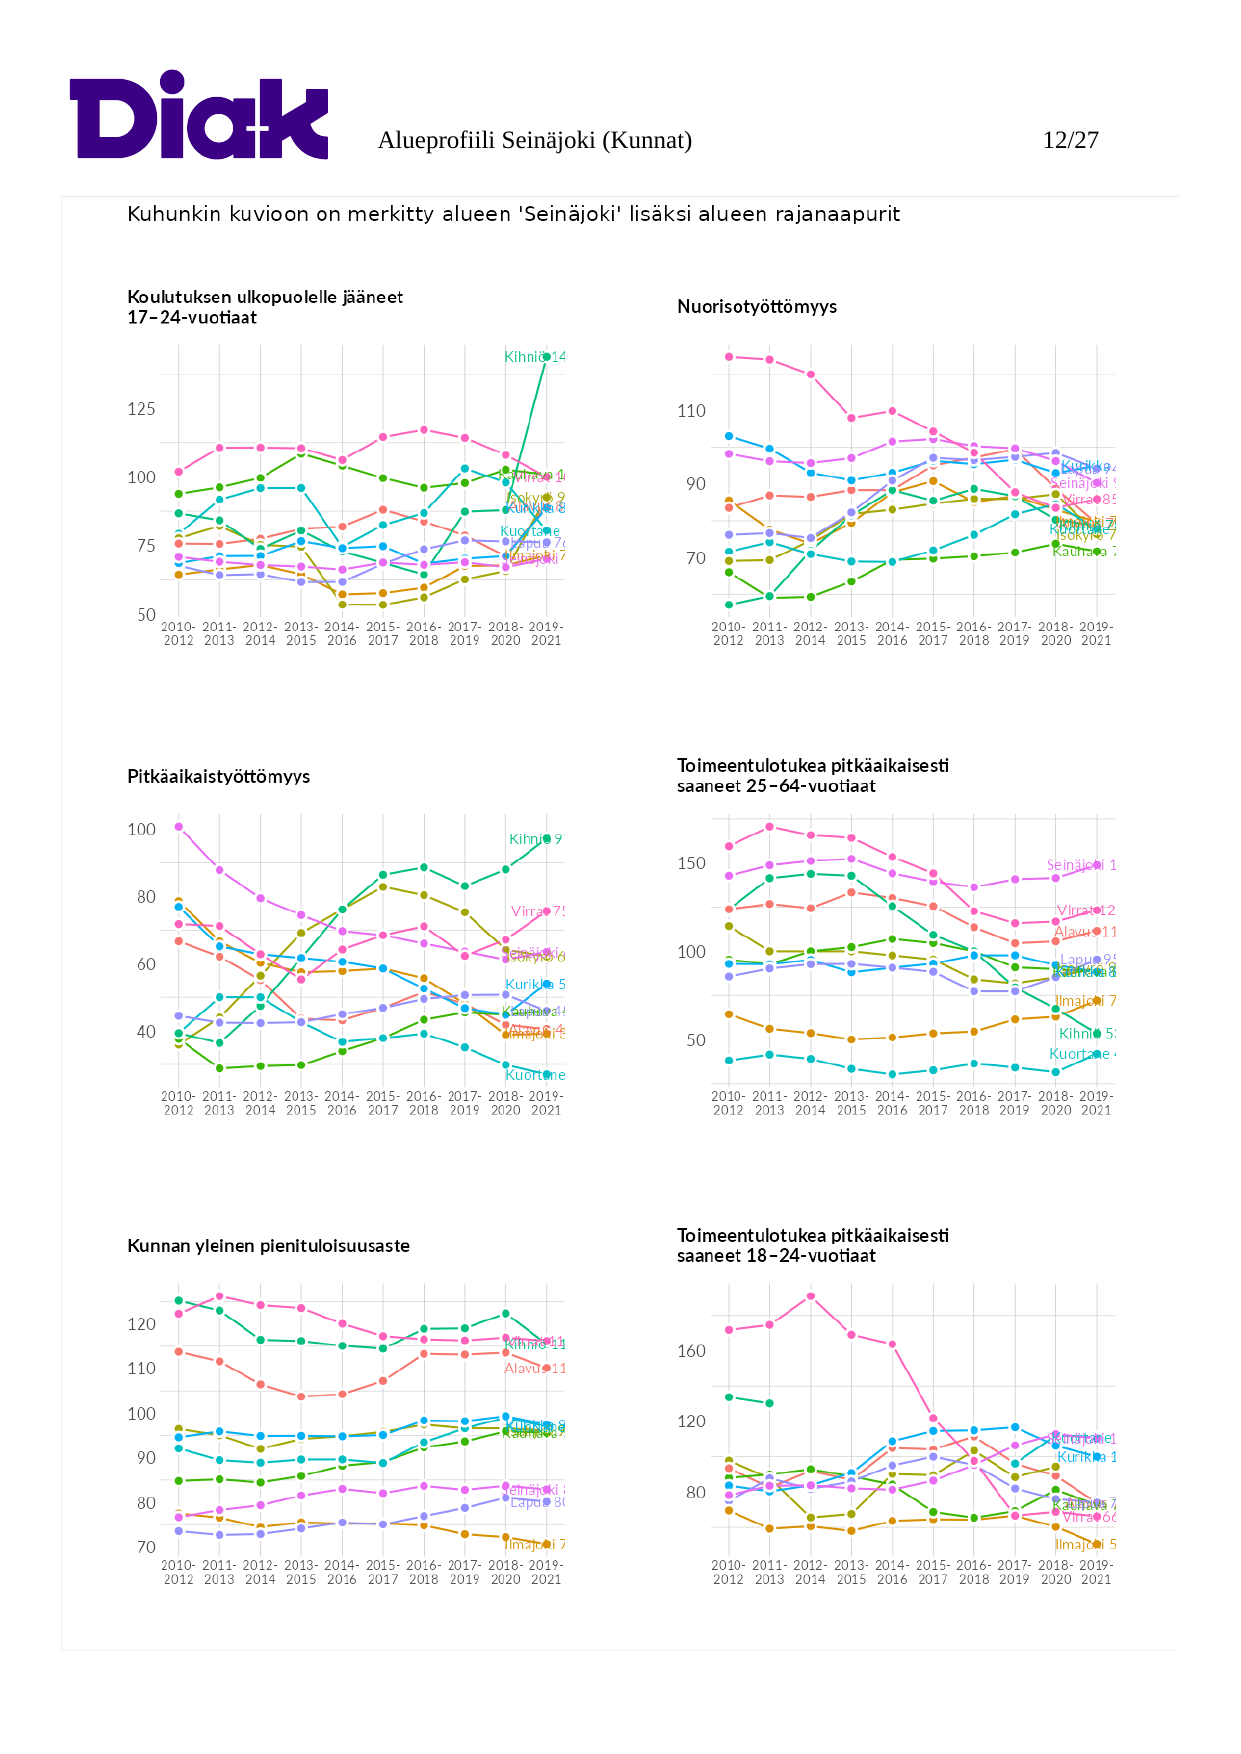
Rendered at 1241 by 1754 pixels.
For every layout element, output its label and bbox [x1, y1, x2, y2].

picture [61, 196, 1179, 1651]
